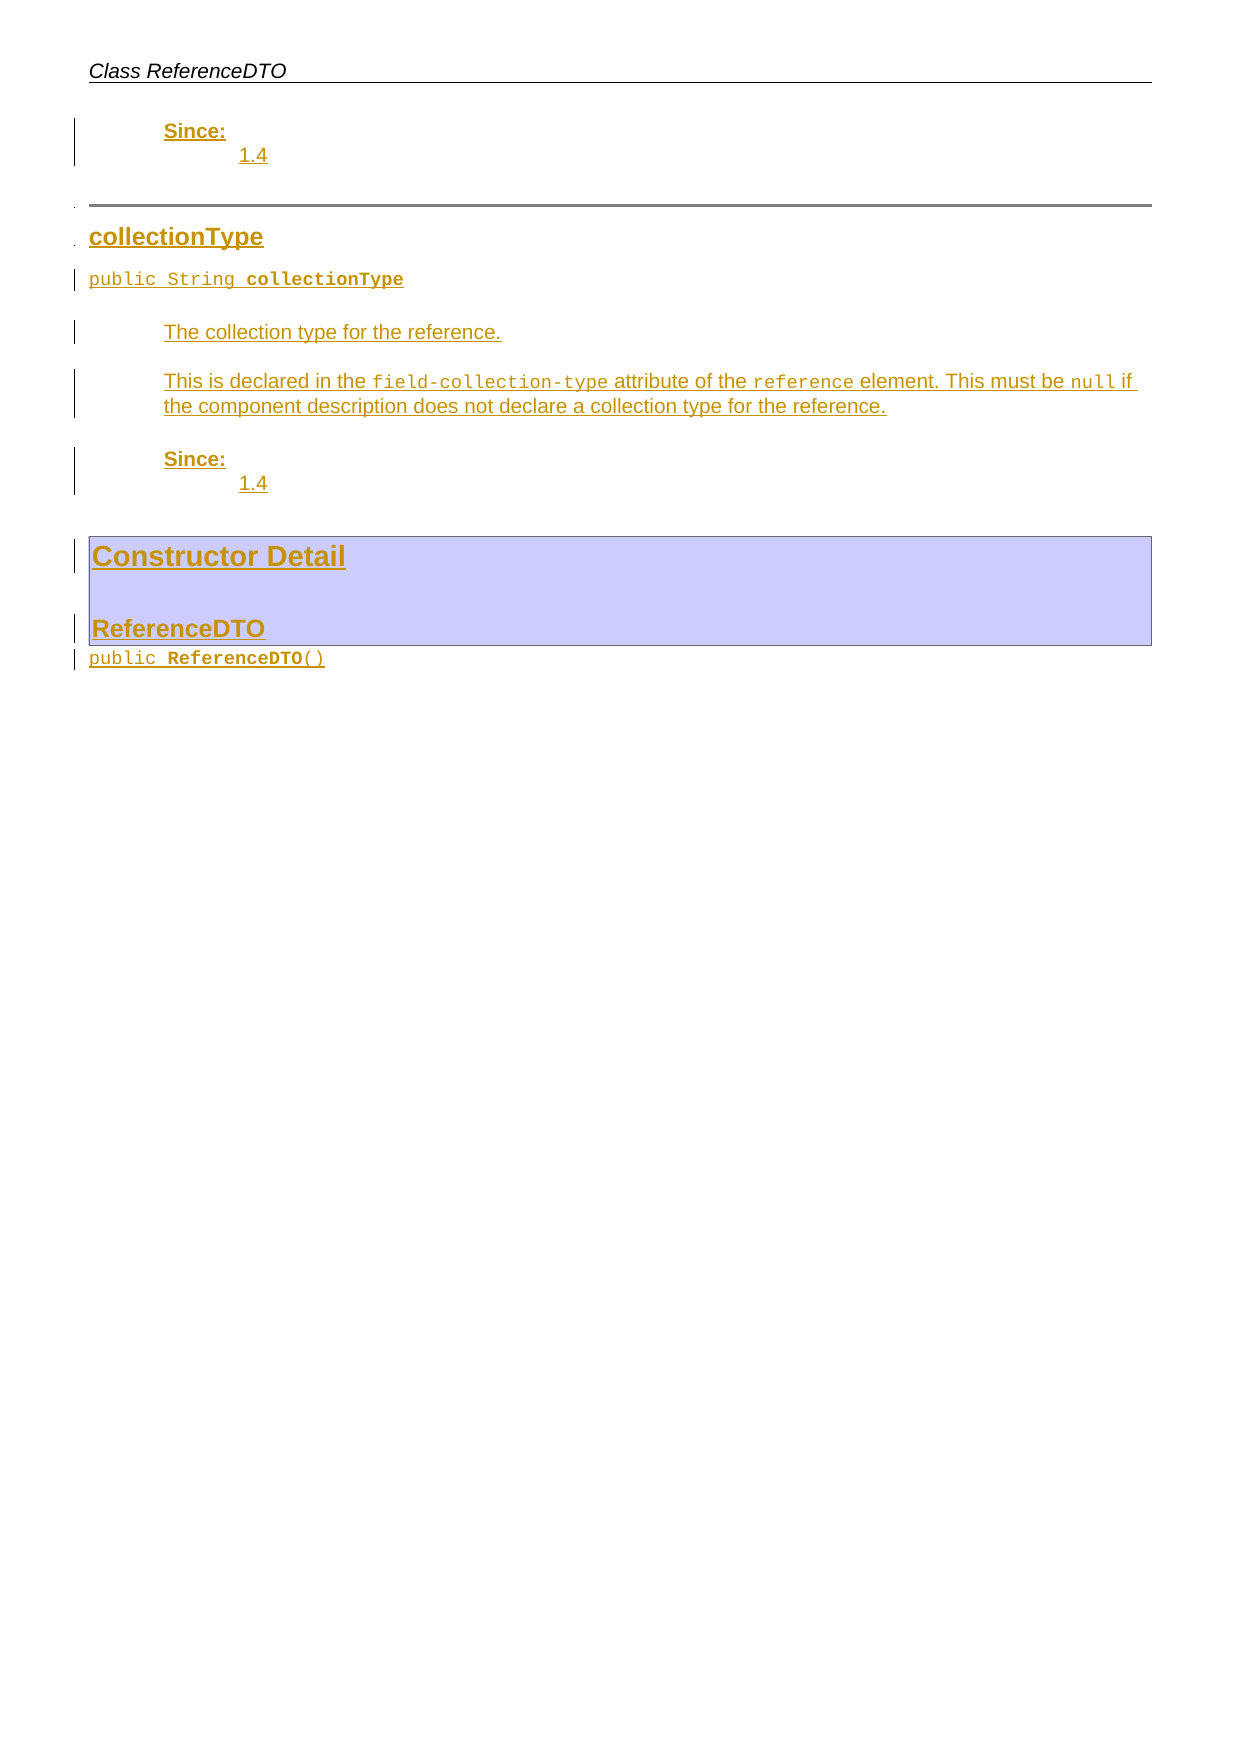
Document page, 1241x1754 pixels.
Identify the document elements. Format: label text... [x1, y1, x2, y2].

text 1.4 [238, 471, 1152, 495]
text public String collectionType [88, 269, 1152, 291]
text This is declared in the field-collection-type attribute of the reference element. This must be null if the component description does not declare a collection type for the reference. [163, 369, 1152, 418]
text Since: [163, 447, 1152, 471]
text The collection type for the reference. [163, 320, 1152, 344]
text 1.4 [238, 142, 1152, 166]
subtitle Constructor Detail [90, 537, 1151, 573]
subtitle ReferenceDTO [90, 611, 1151, 645]
text Since: [163, 118, 1152, 142]
text public ReferenceDTO() [88, 649, 1152, 670]
